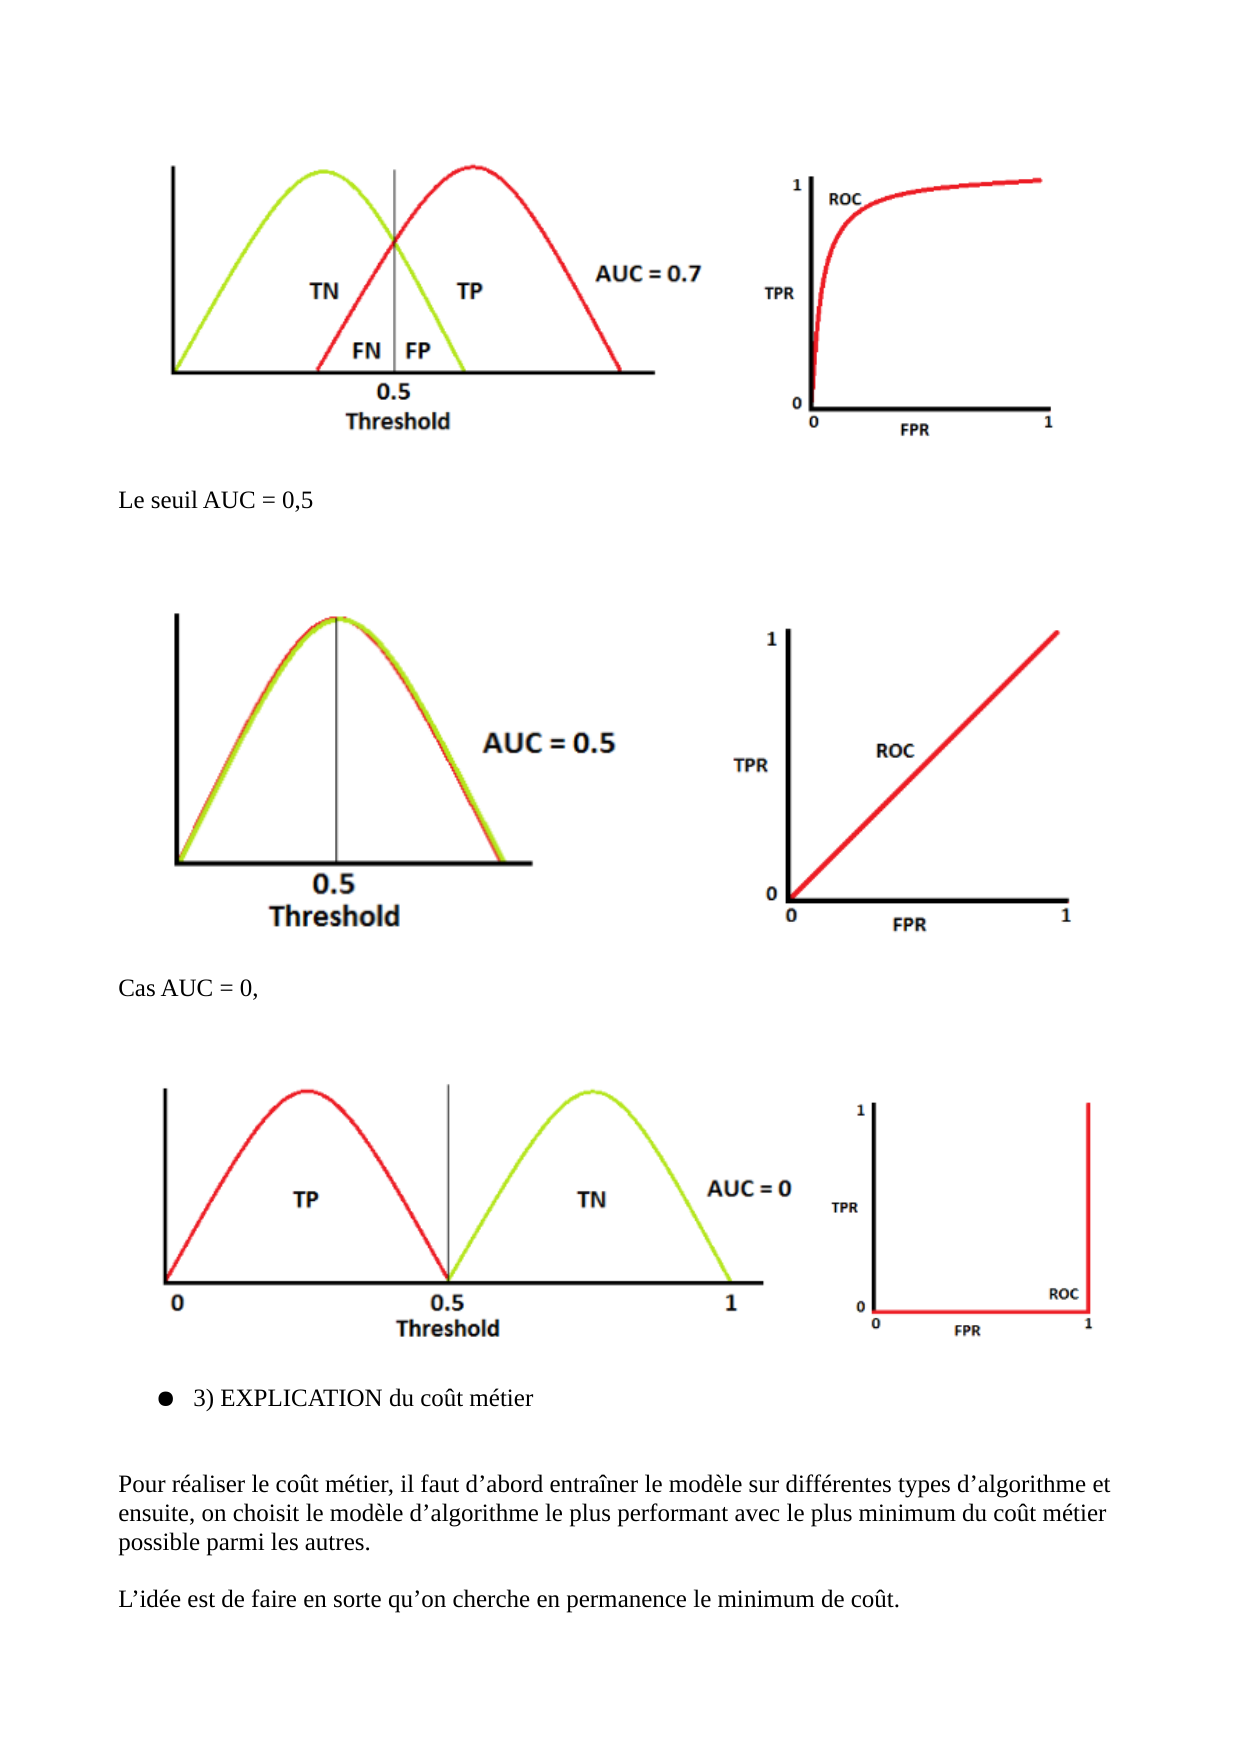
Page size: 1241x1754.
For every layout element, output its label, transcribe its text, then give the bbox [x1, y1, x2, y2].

picture [144, 118, 1097, 457]
list 3) EXPLICATION du coût métier [156, 1383, 1122, 1412]
picture [118, 560, 1123, 945]
text Le seuil AUC = 0,5 [118, 485, 1122, 514]
text Cas AUC = 0, [118, 973, 1122, 1002]
text L’idée est de faire en sorte qu’on cherche en permanence le minimum de coût. [118, 1584, 1122, 1613]
text Pour réaliser le coût métier, il faut d’abord entraîner le modèle sur différentes types d’algorithme et ensuite, on choisit le modèle d’algorithme le plus performant avec le plus minimum du coût métier possible parmi les autres. [118, 1469, 1122, 1555]
picture [134, 1043, 1139, 1354]
